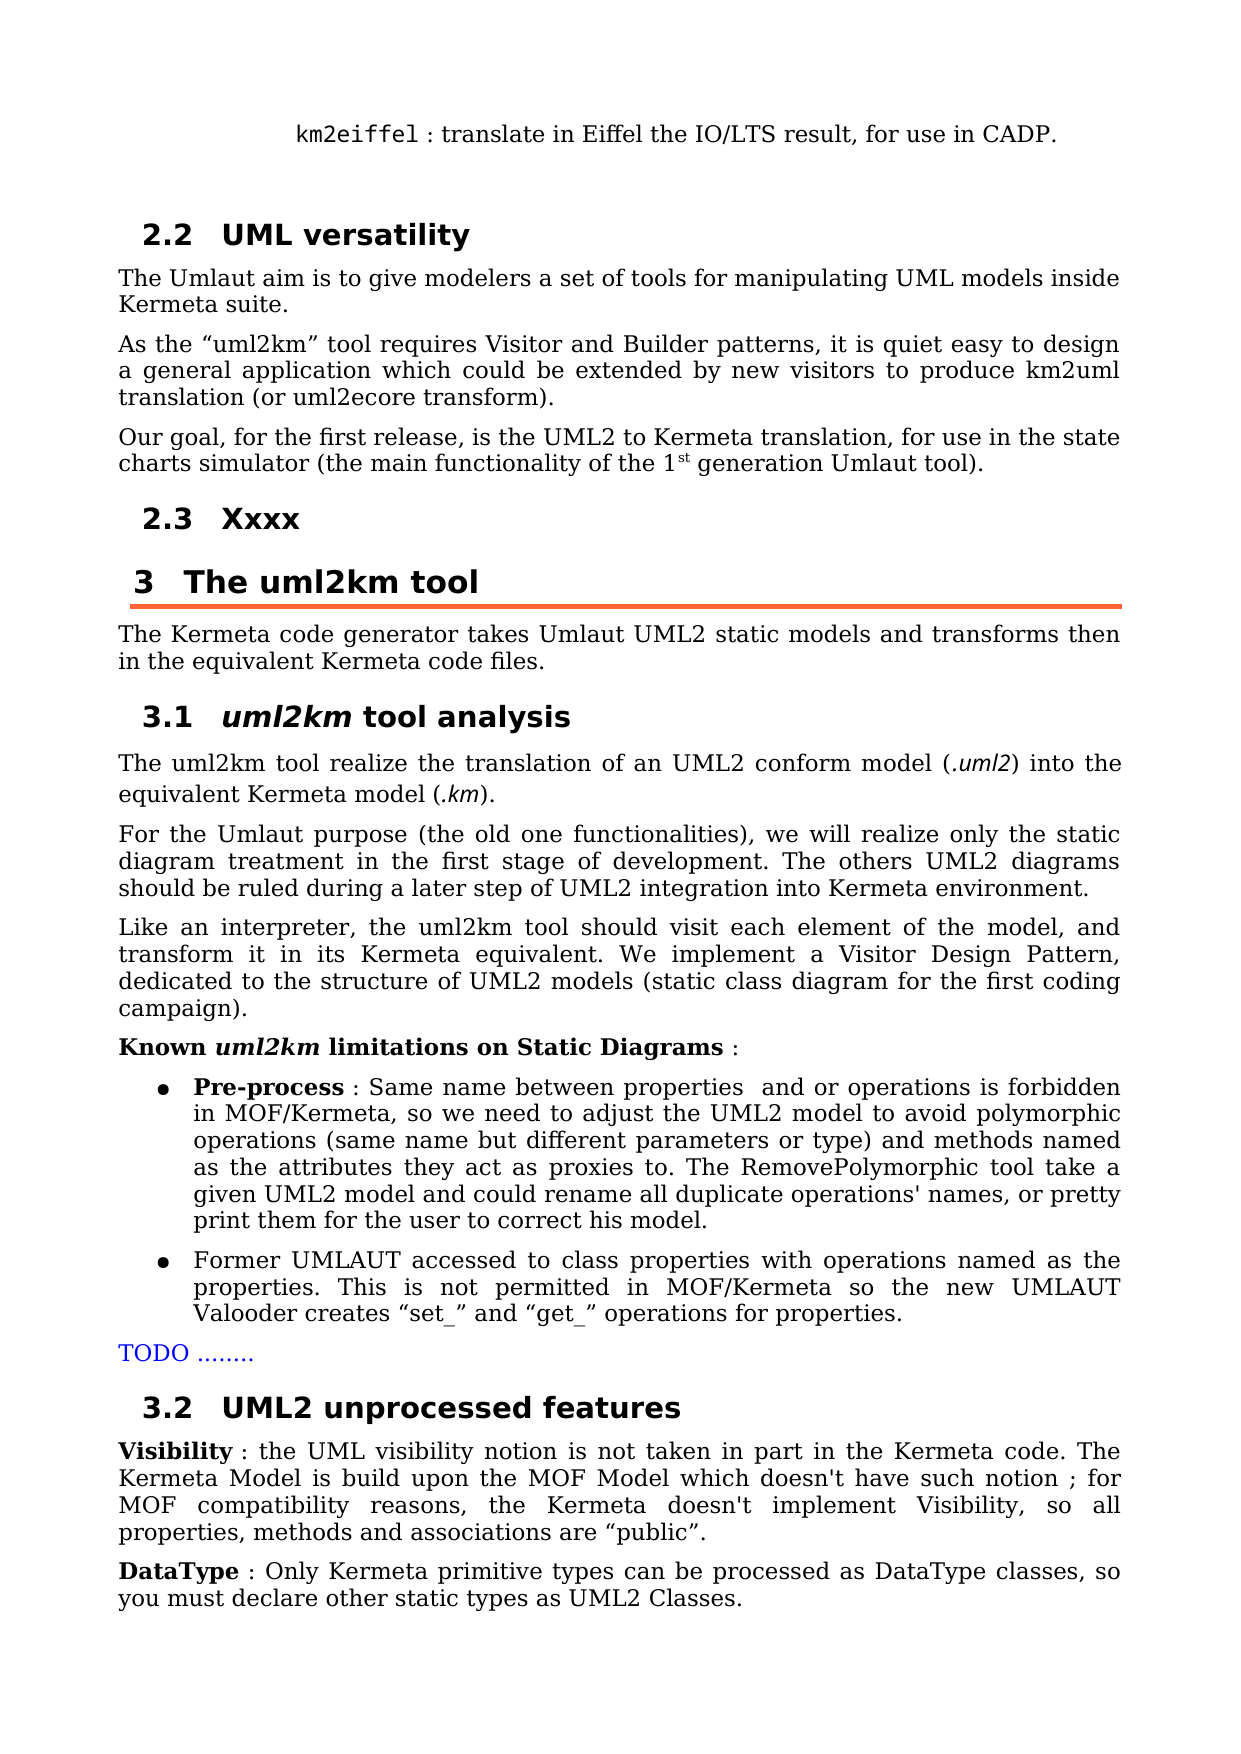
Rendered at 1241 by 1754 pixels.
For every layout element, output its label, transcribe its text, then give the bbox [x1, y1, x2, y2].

subtitle Xxxx [142, 502, 1122, 537]
subtitle The uml2km tool [130, 562, 1122, 604]
text DataType : Only Kermeta primitive types can be processed as DataType classes, so you must declare other static types as UML2 Classes. [118, 1558, 1122, 1612]
subtitle UML2 unprocessed features [142, 1391, 1122, 1426]
text Visibility : the UML visibility notion is not taken in part in the Kermeta code. The Kermeta Model is build upon the MOF Model which doesn't have such notion ; for MOF compatibility reasons, the Kermeta doesn't implement Visibility, so all properties, methods and associations are “public”. [118, 1438, 1122, 1546]
subtitle UML versatility [142, 218, 1122, 252]
text Like an interpreter, the uml2km tool should visit each element of the model, and transform it in its Kermeta equivalent. We implement a Visitor Design Pattern, dedicated to the structure of UML2 models (static class diagram for the first coding campaign). [118, 914, 1122, 1022]
text The Kermeta code generator takes Umlaut UML2 static models and transforms then in the equivalent Kermeta code files. [118, 621, 1122, 675]
text The uml2km tool realize the translation of an UML2 conform model (.uml2) into the equivalent Kermeta model (.km). [118, 747, 1122, 809]
text The Umlaut aim is to give modelers a set of tools for manipulating UML models inside Kermeta suite. [118, 265, 1122, 318]
text Known uml2km limitations on Static Diagrams : [118, 1034, 1122, 1061]
text km2eiffel : translate in Eiffel the IO/LTS result, for use in CADP. [118, 118, 1122, 149]
subtitle uml2km tool analysis [142, 700, 1122, 734]
text For the Umlaut purpose (the old one functionalities), we will realize only the static diagram treatment in the first stage of development. The others UML2 diagrams should be ruled during a later step of UML2 integration into Kermeta environment. [118, 822, 1122, 902]
text Our goal, for the first release, is the UML2 to Kermeta translation, for use in the state charts simulator (the main functionality of the 1st generation Umlaut tool). [118, 424, 1122, 477]
text TODO ........ [118, 1340, 1122, 1366]
text As the “uml2km” tool requires Visitor and Builder patterns, it is quiet easy to design a general application which could be extended by new visitors to produce km2uml translation (or uml2ecore transform). [118, 331, 1122, 411]
list Pre-process : Same name between properties and or operations is forbidden in MOF/Kermeta, so we need to adjust the UML2 model to avoid polymorphic operations (same name but different parameters or type) and methods named as the attributes they act as proxies to. The RemovePolymorphic tool take a given UML2 model and could rename all duplicate operations' names, or pretty print them for the user to correct his model. [156, 1073, 1122, 1234]
list Former UMLAUT accessed to class properties with operations named as the properties. This is not permitted in MOF/Kermeta so the new UMLAUT Valooder creates “set_” and “get_” operations for properties. [156, 1247, 1122, 1327]
